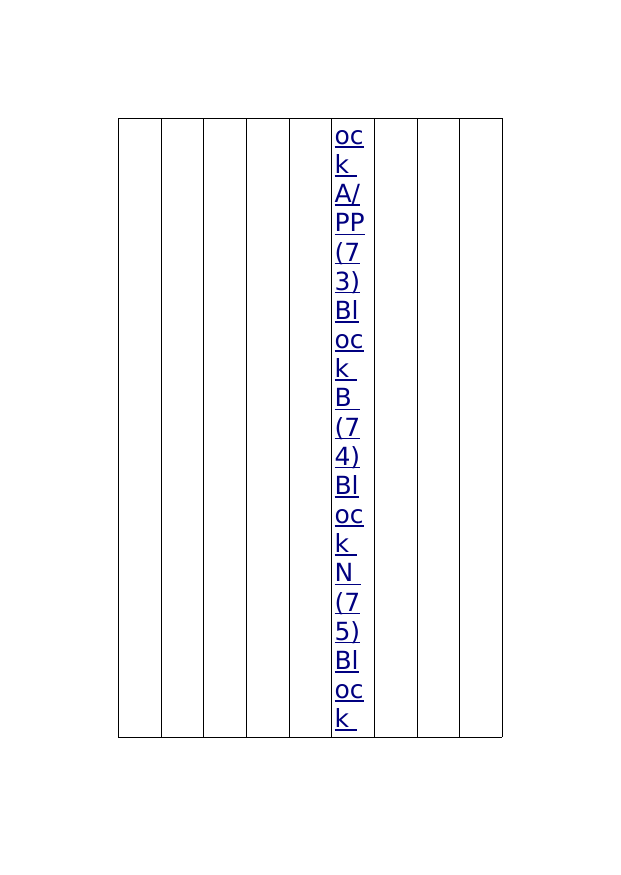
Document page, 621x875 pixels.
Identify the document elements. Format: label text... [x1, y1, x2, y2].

table_cell [162, 119, 203, 737]
table_cell [375, 119, 417, 737]
table_cell [119, 119, 161, 737]
table_cell [290, 119, 331, 737]
table_cell [247, 119, 289, 737]
table_cell [418, 119, 459, 737]
table_cell [460, 119, 502, 737]
table_cell ock A/PP (73) Block B (74) Block N (75) Block [332, 119, 374, 737]
table_cell [204, 119, 246, 737]
